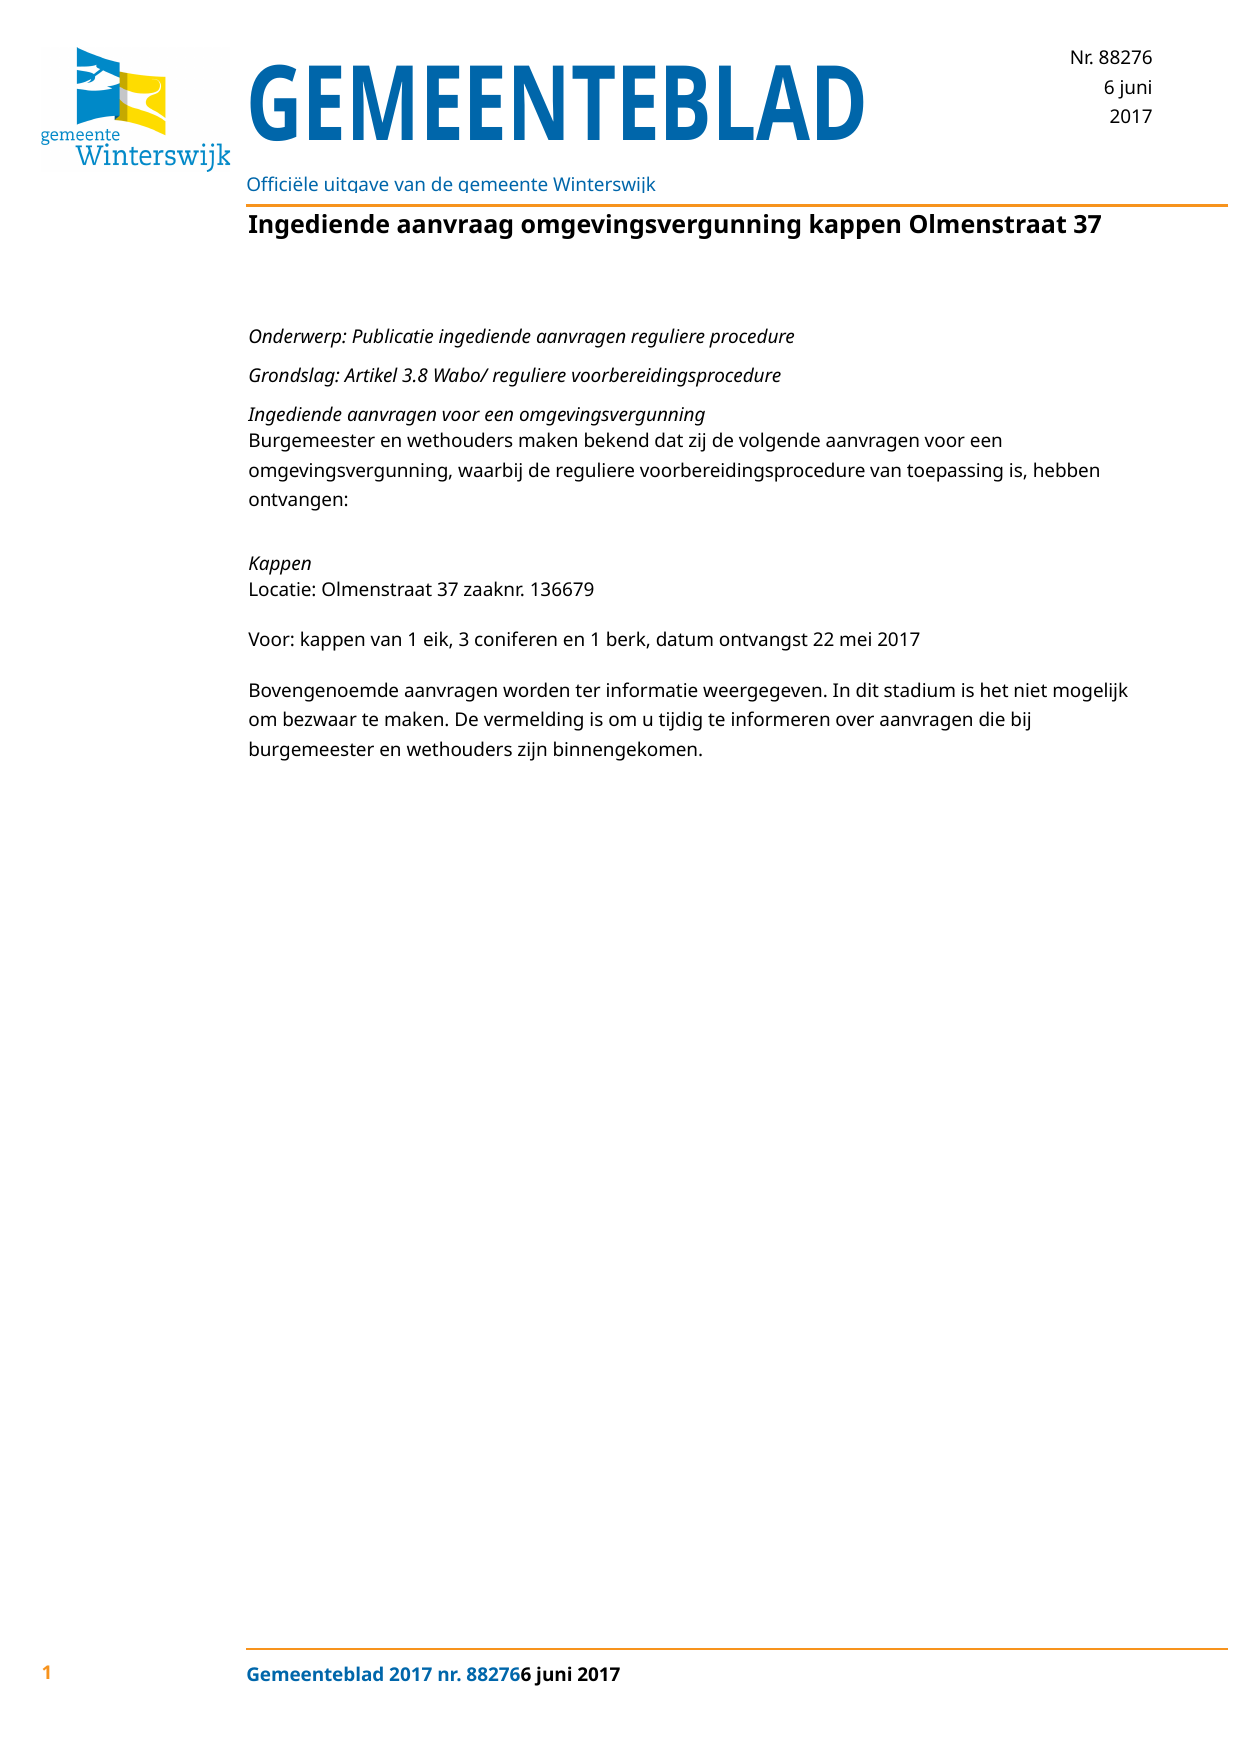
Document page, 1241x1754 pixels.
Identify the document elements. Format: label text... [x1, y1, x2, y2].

text Kappen [248, 551, 1152, 576]
text Locatie: Olmenstraat 37 zaaknr. 136679 [248, 576, 1152, 602]
picture [41, 47, 231, 172]
text Bovengenoemde aanvragen worden ter informatie weergegeven. In dit stadium is het niet mogelijk om bezwaar te maken. De vermelding is om u tijdig te informeren over aanvragen die bij burgemeester en wethouders zijn binnengekomen. [248, 677, 1152, 762]
text Burgemeester en wethouders maken bekend dat zij de volgende aanvragen voor een omgevingsvergunning, waarbij de reguliere voorbereidingsprocedure van toepassing is, hebben ontvangen: [248, 427, 1152, 512]
text Onderwerp: Publicatie ingediende aanvragen reguliere procedure [248, 323, 1152, 349]
text Grondslag: Artikel 3.8 Wabo/ reguliere voorbereidingsprocedure [248, 362, 1152, 388]
text Ingediende aanvragen voor een omgevingsvergunning [248, 402, 1152, 427]
text Ingediende aanvraag omgevingsvergunning kappen Olmenstraat 37 [248, 207, 1152, 241]
picture [225, 153, 231, 162]
text Voor: kappen van 1 eik, 3 coniferen en 1 berk, datum ontvangst 22 mei 2017 [248, 627, 1152, 652]
